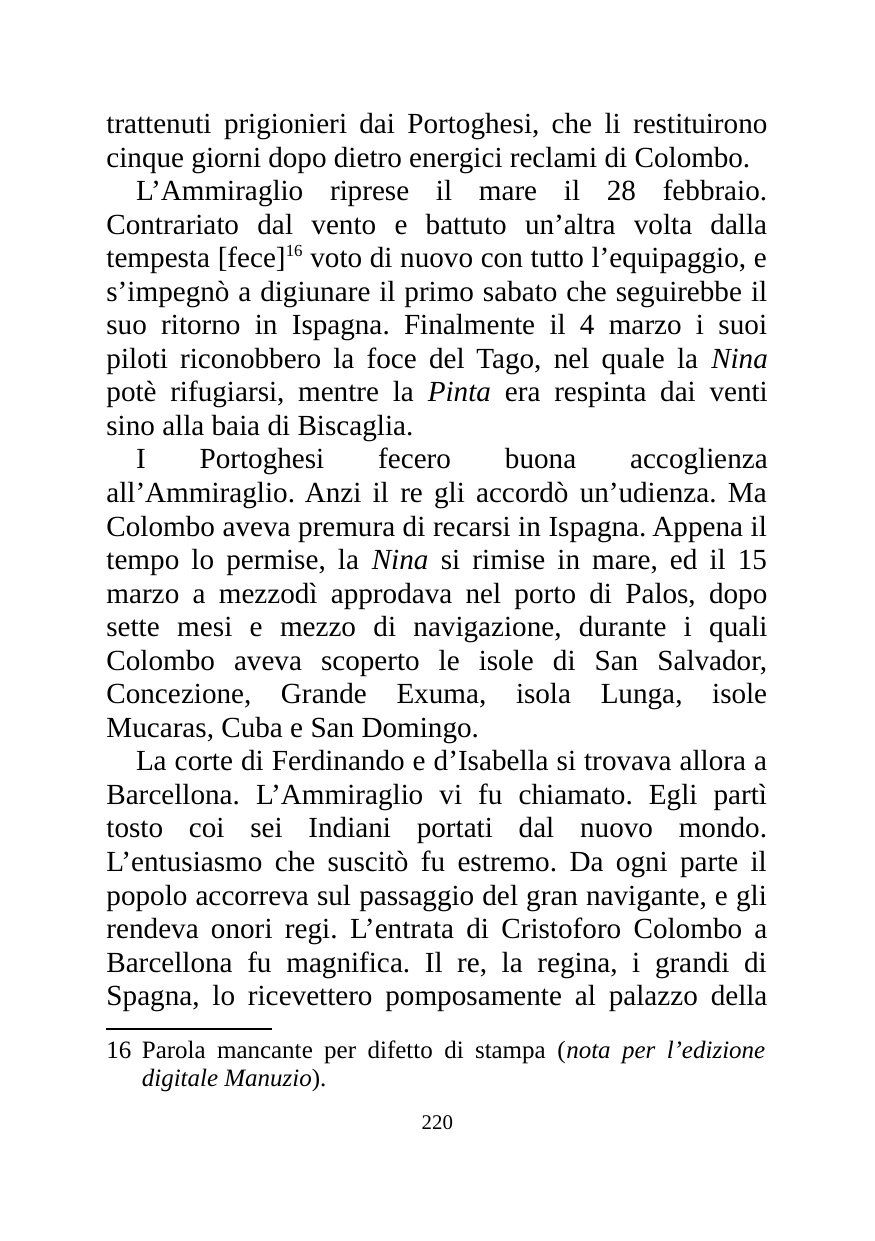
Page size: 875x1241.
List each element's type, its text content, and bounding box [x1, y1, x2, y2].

text Parola mancante per difetto di stampa (nota per l’edizione digitale Manuzio). [106, 1035, 768, 1092]
text L’Ammiraglio riprese il mare il 28 febbraio. Contrariato dal vento e battuto un’altra volta dalla tempesta [fece] voto di nuovo con tutto l’equipaggio, e s’impegnò a digiunare il primo sabato che seguirebbe il suo ritorno in Ispagna. Finalmente il 4 marzo i suoi piloti riconobbero la foce del Tago, nel quale la Nina potè rifugiarsi, mentre la Pinta era respinta dai venti sino alla baia di Biscaglia. [106, 173, 768, 442]
text La corte di Ferdinando e d’Isabella si trovava allora a Barcellona. L’Ammiraglio vi fu chiamato. Egli partì tosto coi sei Indiani portati dal nuovo mondo. L’entusiasmo che suscitò fu estremo. Da ogni parte il popolo accorreva sul passaggio del gran navigante, e gli rendeva onori regi. L’entrata di Cristoforo Colombo a Barcellona fu magnifica. Il re, la regina, i grandi di Spagna, lo ricevettero pomposamente al palazzo della [106, 743, 768, 1012]
text I Portoghesi fecero buona accoglienza all’Ammiraglio. Anzi il re gli accordò un’udienza. Ma Colombo aveva premura di recarsi in Ispagna. Appena il tempo lo permise, la Nina si rimise in mare, ed il 15 marzo a mezzodì approdava nel porto di Palos, dopo sette mesi e mezzo di navigazione, durante i quali Colombo aveva scoperto le isole di San Salvador, Concezione, Grande Exuma, isola Lunga, isole Mucaras, Cuba e San Domingo. [106, 442, 768, 743]
text trattenuti prigionieri dai Portoghesi, che li restituirono cinque giorni dopo dietro energici reclami di Colombo. [106, 106, 768, 173]
